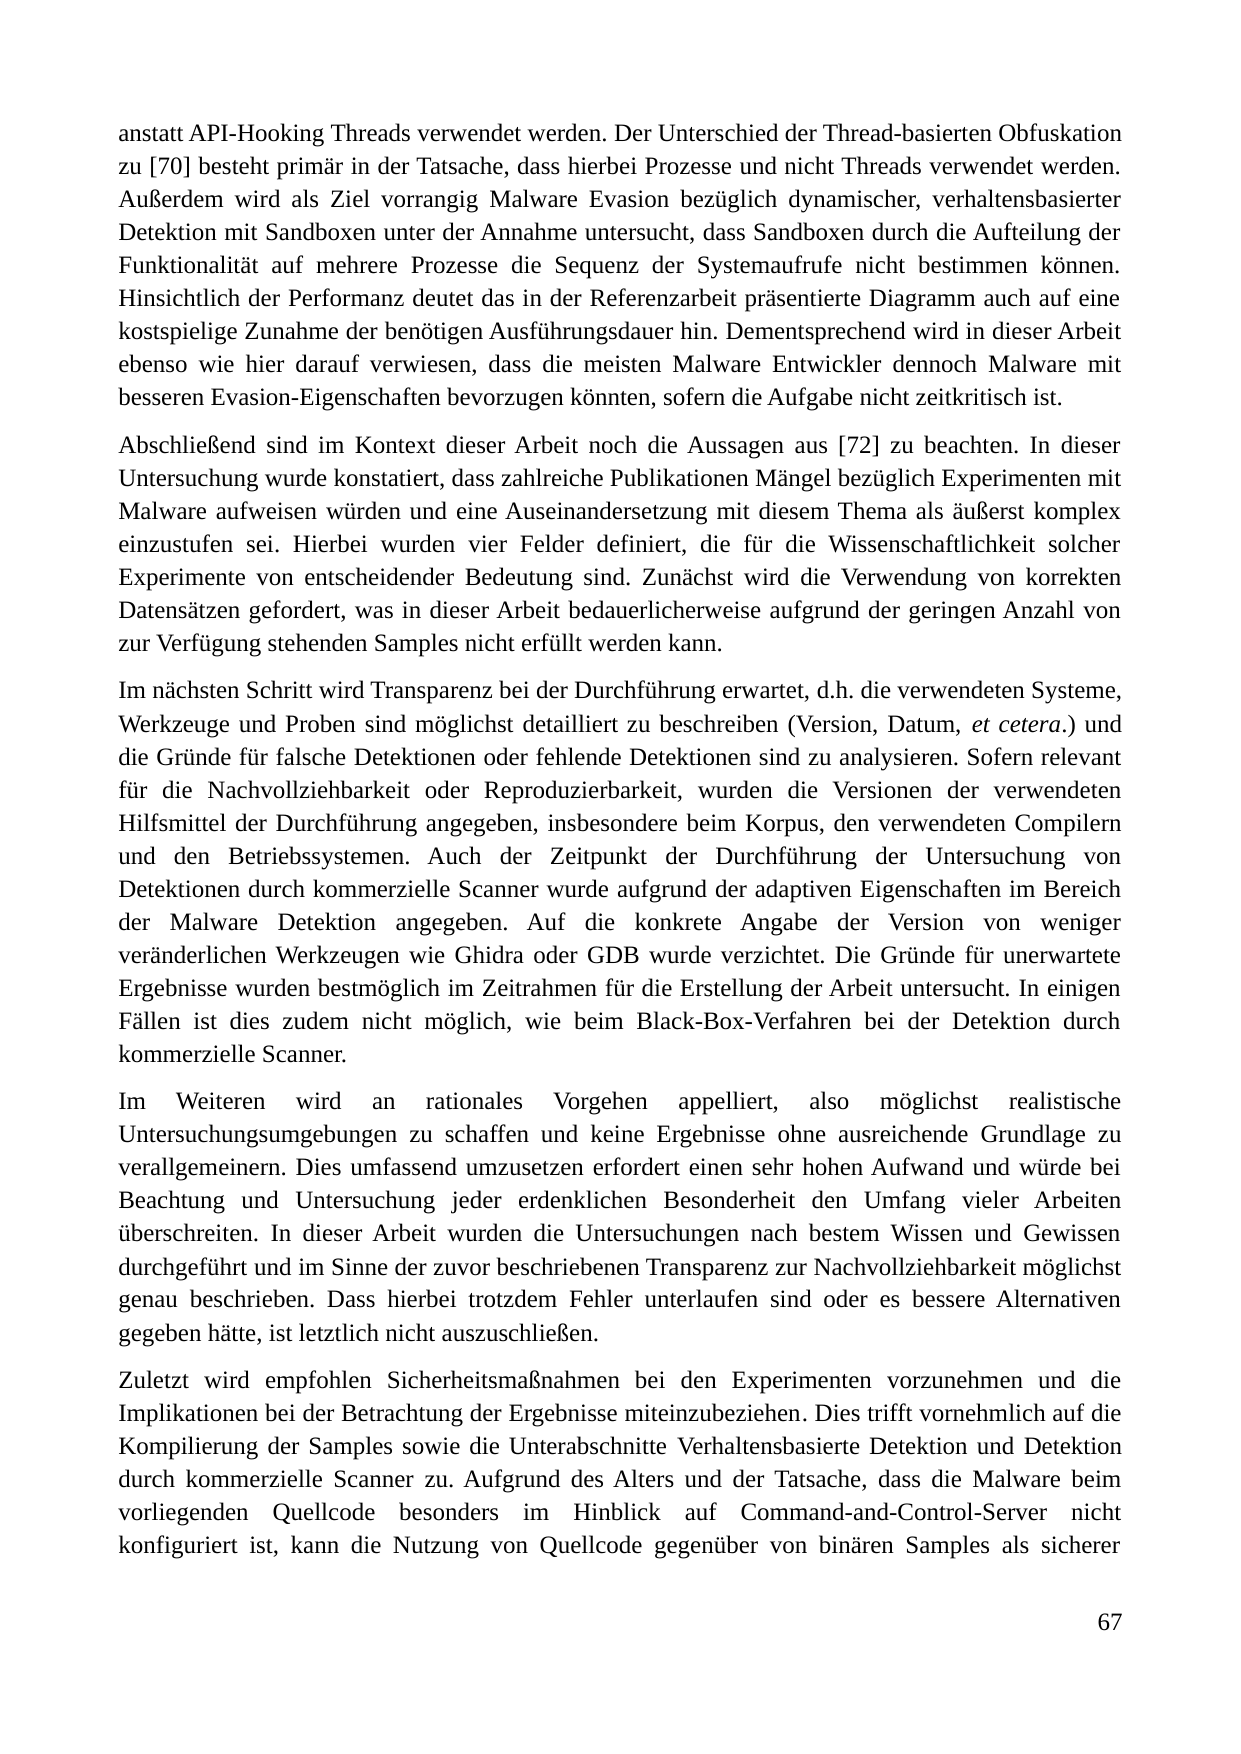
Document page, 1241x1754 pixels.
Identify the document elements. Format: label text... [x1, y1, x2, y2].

text anstatt API-Hooking Threads verwendet werden. Der Unterschied der Thread-basierten Obfuskation zu [70] besteht primär in der Tatsache, dass hierbei Prozesse und nicht Threads verwendet werden. Außerdem wird als Ziel vorrangig Malware Evasion bezüglich dynamischer, verhaltensbasierter Detektion mit Sandboxen unter der Annahme untersucht, dass Sandboxen durch die Aufteilung der Funktionalität auf mehrere Prozesse die Sequenz der Systemaufrufe nicht bestimmen können. Hinsichtlich der Performanz deutet das in der Referenzarbeit präsentierte Diagramm auch auf eine kostspielige Zunahme der benötigen Ausführungsdauer hin. Dementsprechend wird in dieser Arbeit ebenso wie hier darauf verwiesen, dass die meisten Malware Entwickler dennoch Malware mit besseren Evasion-Eigenschaften bevorzugen könnten, sofern die Aufgabe nicht zeitkritisch ist. [118, 118, 1122, 411]
text Abschließend sind im Kontext dieser Arbeit noch die Aussagen aus [72] zu beachten. In dieser Untersuchung wurde konstatiert, dass zahlreiche Publikationen Mängel bezüglich Experimenten mit Malware aufweisen würden und eine Auseinandersetzung mit diesem Thema als äußerst komplex einzustufen sei. Hierbei wurden vier Felder definiert, die für die Wissenschaftlichkeit solcher Experimente von entscheidender Bedeutung sind. Zunächst wird die Verwendung von korrekten Datensätzen gefordert, was in dieser Arbeit bedauerlicherweise aufgrund der geringen Anzahl von zur Verfügung stehenden Samples nicht erfüllt werden kann. [118, 430, 1122, 657]
text Im nächsten Schritt wird Transparenz bei der Durchführung erwartet, d.h. die verwendeten Systeme, Werkzeuge und Proben sind möglichst detailliert zu beschreiben (Version, Datum, et cetera.) und die Gründe für falsche Detektionen oder fehlende Detektionen sind zu analysieren. Sofern relevant für die Nachvollziehbarkeit oder Reproduzierbarkeit, wurden die Versionen der verwendeten Hilfsmittel der Durchführung angegeben, insbesondere beim Korpus, den verwendeten Compilern und den Betriebssystemen. Auch der Zeitpunkt der Durchführung der Untersuchung von Detektionen durch kommerzielle Scanner wurde aufgrund der adaptiven Eigenschaften im Bereich der Malware Detektion angegeben. Auf die konkrete Angabe der Version von weniger veränderlichen Werkzeugen wie Ghidra oder GDB wurde verzichtet. Die Gründe für unerwartete Ergebnisse wurden bestmöglich im Zeitrahmen für die Erstellung der Arbeit untersucht. In einigen Fällen ist dies zudem nicht möglich, wie beim Black-Box-Verfahren bei der Detektion durch kommerzielle Scanner. [118, 676, 1122, 1068]
text Im Weiteren wird an rationales Vorgehen appelliert, also möglichst realistische Untersuchungsumgebungen zu schaffen und keine Ergebnisse ohne ausreichende Grundlage zu verallgemeinern. Dies umfassend umzusetzen erfordert einen sehr hohen Aufwand und würde bei Beachtung und Untersuchung jeder erdenklichen Besonderheit den Umfang vieler Arbeiten überschreiten. In dieser Arbeit wurden die Untersuchungen nach bestem Wissen und Gewissen durchgeführt und im Sinne der zuvor beschriebenen Transparenz zur Nachvollziehbarkeit möglichst genau beschrieben. Dass hierbei trotzdem Fehler unterlaufen sind oder es bessere Alternativen gegeben hätte, ist letztlich nicht auszuschließen. [118, 1086, 1122, 1346]
text Zuletzt wird empfohlen Sicherheitsmaßnahmen bei den Experimenten vorzunehmen und die Implikationen bei der Betrachtung der Ergebnisse miteinzubeziehen. Dies trifft vornehmlich auf die Kompilierung der Samples sowie die Unterabschnitte Verhaltensbasierte Detektion und Detektion durch kommerzielle Scanner zu. Aufgrund des Alters und der Tatsache, dass die Malware beim vorliegenden Quellcode besonders im Hinblick auf Command-and-Control-Server nicht konfiguriert ist, kann die Nutzung von Quellcode gegenüber von binären Samples als sicherer [118, 1365, 1122, 1559]
